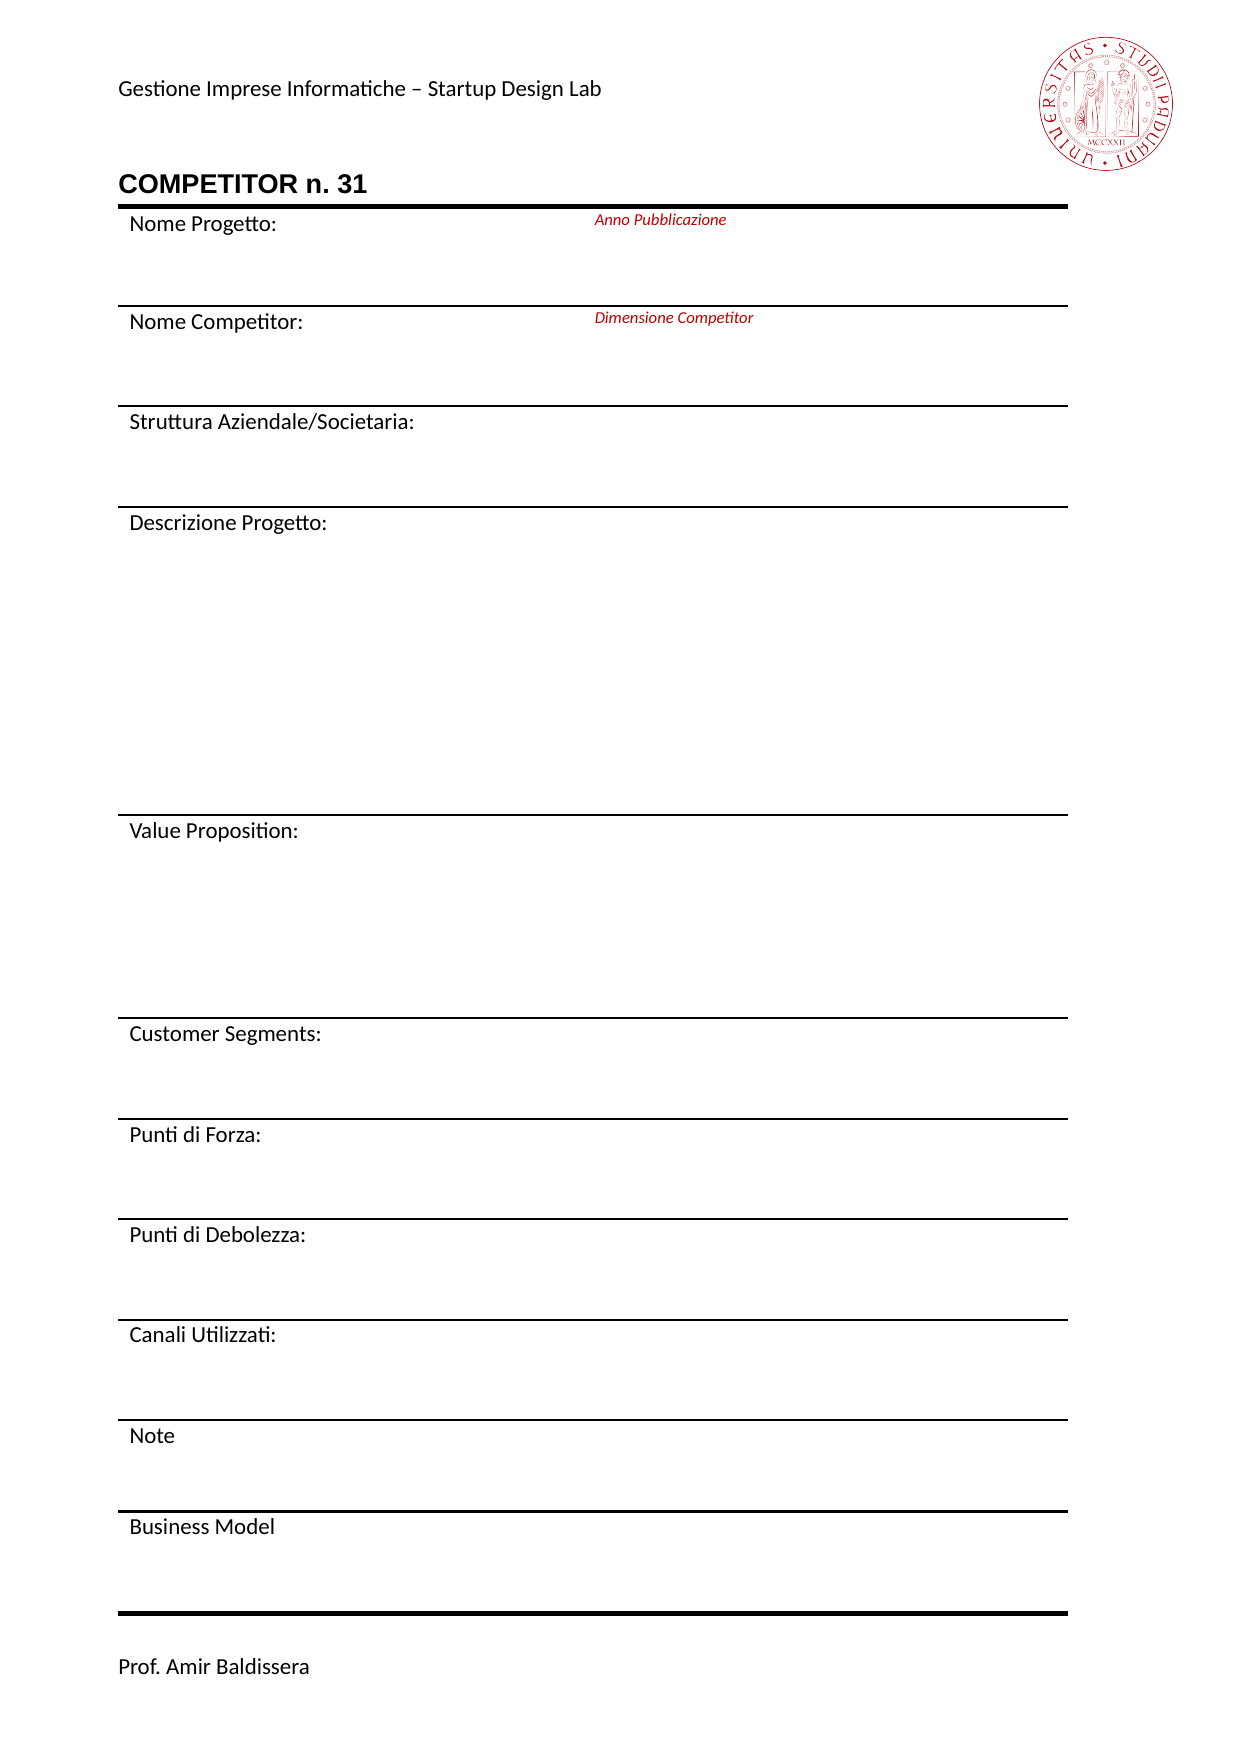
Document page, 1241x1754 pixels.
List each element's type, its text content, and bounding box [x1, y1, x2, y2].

table_cell Business Model [118, 1513, 1068, 1611]
table_cell Punti di Forza: [118, 1120, 1068, 1218]
table_cell Punti di Debolezza: [118, 1220, 1068, 1318]
table_header Nome Progetto: [118, 209, 583, 305]
table_cell Dimensione Competitor [583, 307, 1068, 405]
table_header Anno Pubblicazione [583, 209, 1068, 305]
subtitle COMPETITOR n. 31 [118, 168, 1122, 200]
table_cell Canali Utilizzati: [118, 1321, 1068, 1419]
table_cell Nome Competitor: [118, 307, 583, 405]
table_cell Note [118, 1421, 1068, 1510]
table_cell Customer Segments: [118, 1019, 1068, 1118]
table_cell Descrizione Progetto: [118, 508, 1068, 814]
table_cell Value Proposition: [118, 816, 1068, 1017]
picture [1038, 35, 1174, 172]
table_cell Struttura Aziendale/Societaria: [118, 407, 1068, 506]
